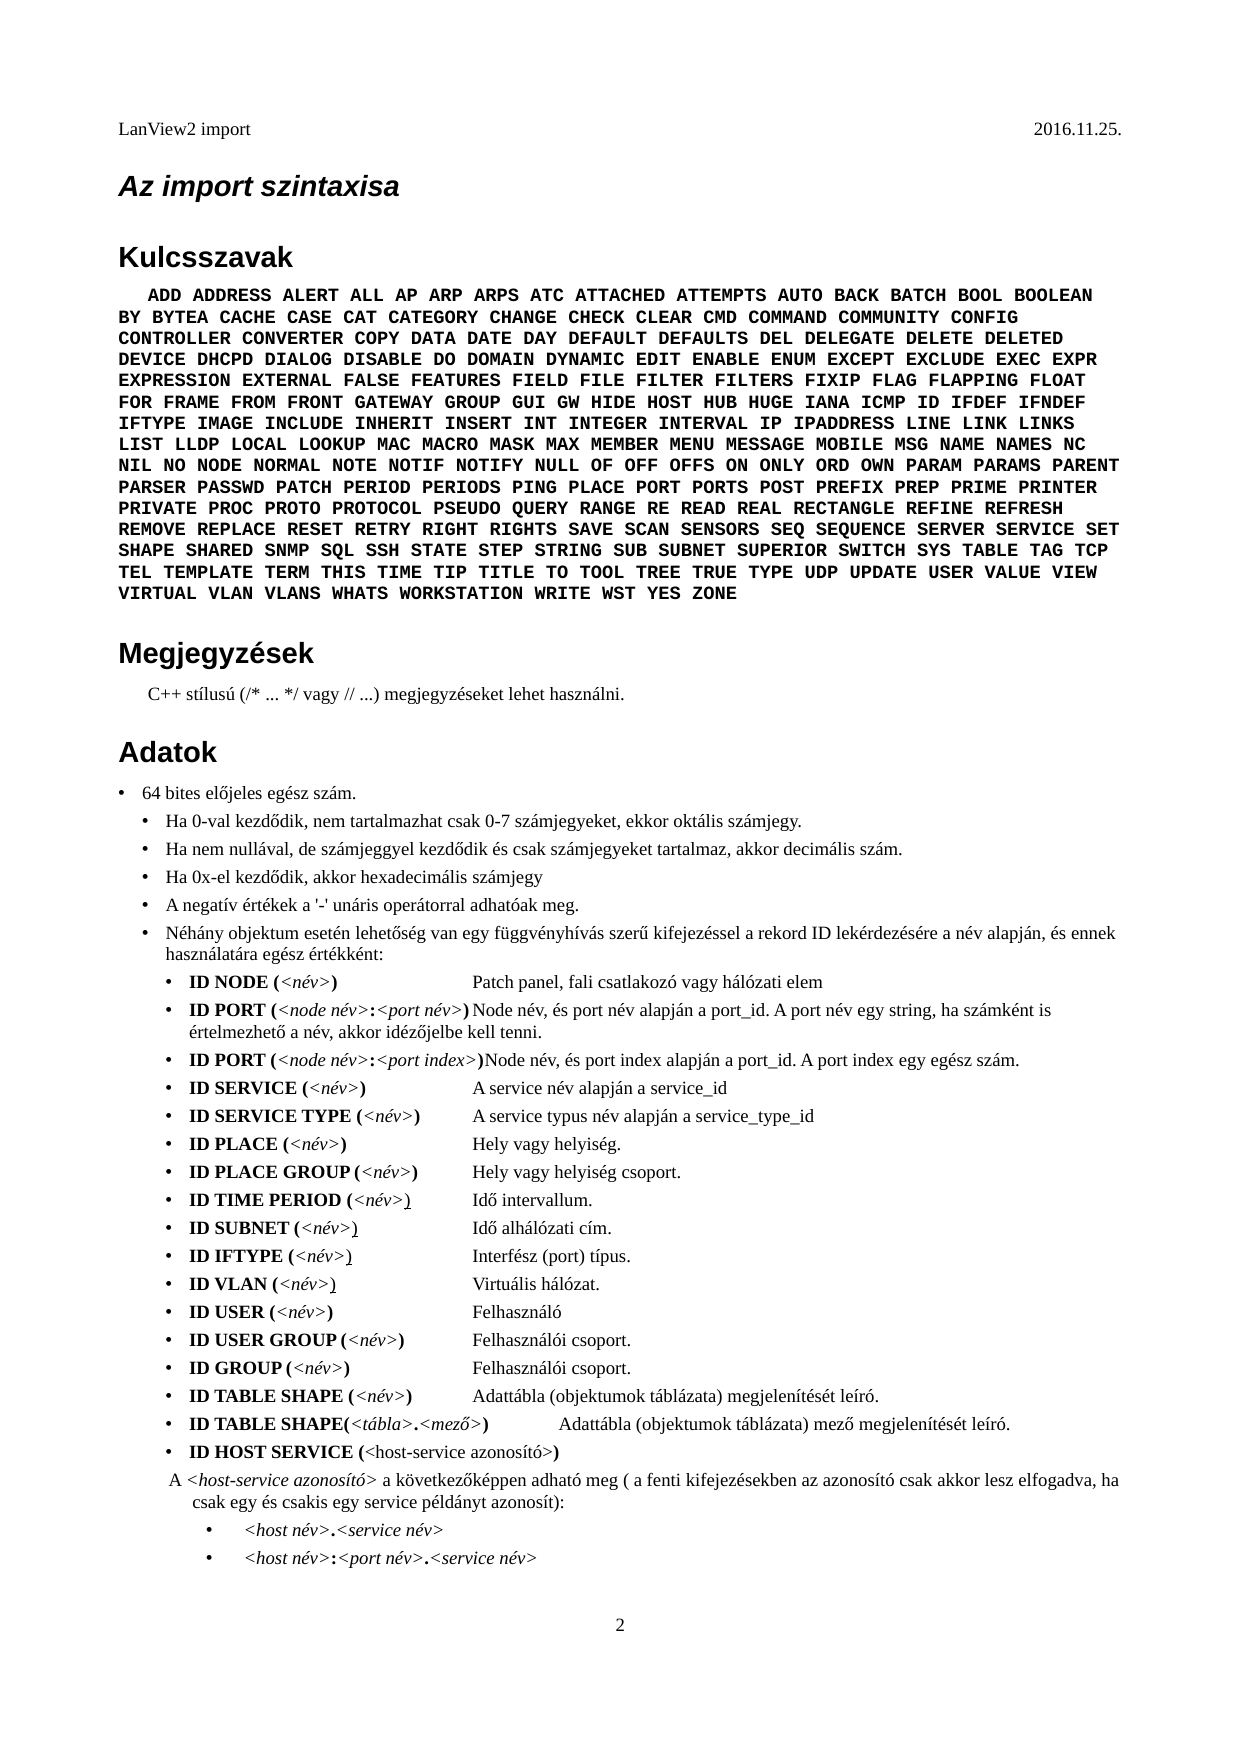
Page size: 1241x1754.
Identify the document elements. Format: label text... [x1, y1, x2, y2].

list ID PORT (<node név>:<port név>) Node név, és port név alapján a port_id. A port név egy string, ha számként is értelmezhető a név, akkor idézőjelbe kell tenni. [165, 999, 1122, 1042]
list ID USER (<név>) Felhasználó [165, 1301, 1122, 1323]
list ID TABLE SHAPE(<tábla>.<mező>) Adattábla (objektumok táblázata) mező megjelenítését leíró. [165, 1413, 1122, 1435]
list 64 bites előjeles egész szám. [118, 782, 1122, 803]
list ID PLACE (<név>) Hely vagy helyiség. [165, 1133, 1122, 1154]
list <host név>:<port név>.<service név> [206, 1547, 1122, 1568]
list ID TIME PERIOD (<név>) Idő intervallum. [165, 1189, 1122, 1211]
list ID USER GROUP (<név>) Felhasználói csoport. [165, 1329, 1122, 1351]
list ID HOST SERVICE (<host-service azonosító>) [165, 1441, 1122, 1463]
text A <host-service azonosító> a következőképpen adható meg ( a fenti kifejezésekben az azonosító csak akkor lesz elfogadva, ha csak egy és csakis egy service példányt azonosít): [168, 1469, 1122, 1512]
subtitle Kulcsszavak [118, 240, 1122, 274]
list ID SERVICE TYPE (<név>) A service typus név alapján a service_type_id [165, 1105, 1122, 1126]
list ID NODE (<név>) Patch panel, fali csatlakozó vagy hálózati elem [165, 971, 1122, 993]
list Néhány objektum esetén lehetőség van egy függvényhívás szerű kifejezéssel a rekord ID lekérdezésére a név alapján, és ennek használatára egész értékként: [142, 922, 1122, 965]
list Ha 0-val kezdődik, nem tartalmazhat csak 0-7 számjegyeket, ekkor oktális számjegy. [142, 809, 1122, 831]
list ID TABLE SHAPE (<név>) Adattábla (objektumok táblázata) megjelenítését leíró. [165, 1385, 1122, 1407]
subtitle Adatok [118, 736, 1122, 769]
list <host név>.<service név> [206, 1519, 1122, 1540]
text ADD ADDRESS ALERT ALL AP ARP ARPS ATC ATTACHED ATTEMPTS AUTO BACK BATCH BOOL BOOLEAN BY BYTEA CACHE CASE CAT CATEGORY CHANGE CHECK CLEAR CMD COMMAND COMMUNITY CONFIG CONTROLLER CONVERTER COPY DATA DATE DAY DEFAULT DEFAULTS DEL DELEGATE DELETE DELETED DEVICE DHCPD DIALOG DISABLE DO DOMAIN DYNAMIC EDIT ENABLE ENUM EXCEPT EXCLUDE EXEC EXPR EXPRESSION EXTERNAL FALSE FEATURES FIELD FILE FILTER FILTERS FIXIP FLAG FLAPPING FLOAT FOR FRAME FROM FRONT GATEWAY GROUP GUI GW HIDE HOST HUB HUGE IANA ICMP ID IFDEF IFNDEF IFTYPE IMAGE INCLUDE INHERIT INSERT INT INTEGER INTERVAL IP IPADDRESS LINE LINK LINKS LIST LLDP LOCAL LOOKUP MAC MACRO MASK MAX MEMBER MENU MESSAGE MOBILE MSG NAME NAMES NC NIL NO NODE NORMAL NOTE NOTIF NOTIFY NULL OF OFF OFFS ON ONLY ORD OWN PARAM PARAMS PARENT PARSER PASSWD PATCH PERIOD PERIODS PING PLACE PORT PORTS POST PREFIX PREP PRIME PRINTER PRIVATE PROC PROTO PROTOCOL PSEUDO QUERY RANGE RE READ REAL RECTANGLE REFINE REFRESH REMOVE REPLACE RESET RETRY RIGHT RIGHTS SAVE SCAN SENSORS SEQ SEQUENCE SERVER SERVICE SET SHAPE SHARED SNMP SQL SSH STATE STEP STRING SUB SUBNET SUPERIOR SWITCH SYS TABLE TAG TCP TEL TEMPLATE TERM THIS TIME TIP TITLE TO TOOL TREE TRUE TYPE UDP UPDATE USER VALUE VIEW VIRTUAL VLAN VLANS WHATS WORKSTATION WRITE WST YES ZONE [118, 286, 1122, 605]
text C++ stílusú (/* ... */ vagy // ...) megjegyzéseket lehet használni. [118, 682, 1122, 704]
list ID GROUP (<név>) Felhasználói csoport. [165, 1357, 1122, 1379]
subtitle Megjegyzések [118, 636, 1122, 670]
list Ha 0x-el kezdődik, akkor hexadecimális számjegy [142, 866, 1122, 887]
subtitle Az import szintaxisa [118, 169, 1122, 203]
list ID SERVICE (<név>) A service név alapján a service_id [165, 1077, 1122, 1098]
list ID PLACE GROUP (<név>) Hely vagy helyiség csoport. [165, 1161, 1122, 1182]
list ID SUBNET (<név>) Idő alhálózati cím. [165, 1217, 1122, 1238]
list ID PORT (<node név>:<port index>) Node név, és port index alapján a port_id. A port index egy egész szám. [165, 1049, 1122, 1070]
list A negatív értékek a '-' unáris operátorral adhatóak meg. [142, 894, 1122, 915]
list Ha nem nullával, de számjeggyel kezdődik és csak számjegyeket tartalmaz, akkor decimális szám. [142, 838, 1122, 859]
list ID VLAN (<név>) Virtuális hálózat. [165, 1273, 1122, 1294]
list ID IFTYPE (<név>) Interfész (port) típus. [165, 1245, 1122, 1267]
